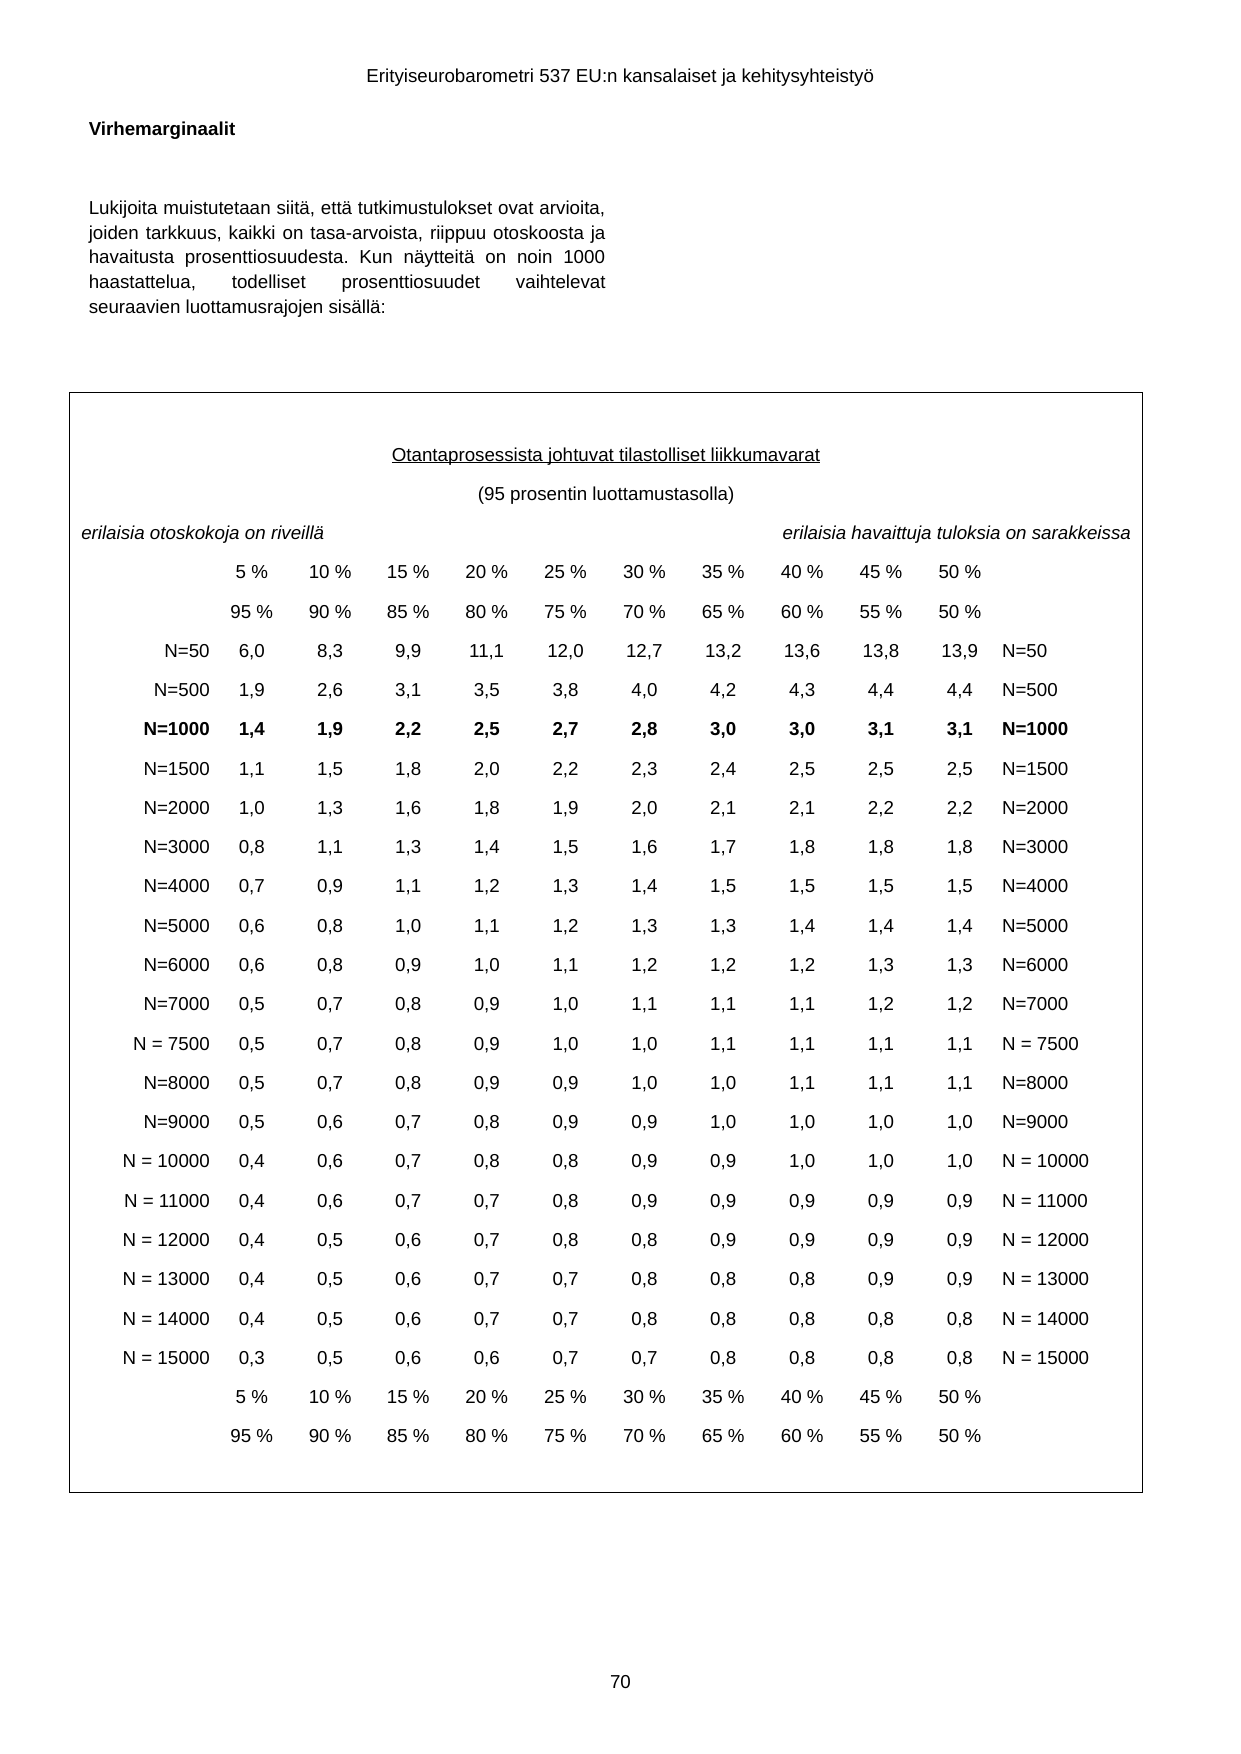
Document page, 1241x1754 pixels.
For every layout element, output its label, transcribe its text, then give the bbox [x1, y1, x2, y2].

table_cell N=5000 [999, 906, 1133, 945]
table_cell 10 % [291, 1377, 369, 1416]
table_cell 2,0 [605, 788, 683, 827]
table_cell 1,0 [684, 1063, 762, 1102]
table_cell 0,8 [447, 1102, 526, 1141]
table_cell (95 prosentin luottamustasolla) [78, 474, 1133, 513]
table_cell N=50 [78, 631, 212, 670]
table_cell erilaisia havaittuja tuloksia on sarakkeissa [684, 513, 1133, 552]
table_cell 0,7 [526, 1299, 605, 1338]
table_cell 1,3 [605, 906, 683, 945]
table_cell 45 % [841, 1377, 920, 1416]
table_cell 0,4 [213, 1181, 291, 1220]
table_cell 0,8 [684, 1259, 762, 1298]
table_cell 0,7 [447, 1181, 526, 1220]
table_cell 0,5 [213, 984, 291, 1023]
table_cell 5 % [213, 552, 291, 592]
table_cell 1,1 [684, 1024, 762, 1063]
table_cell 1,8 [369, 749, 447, 788]
table_cell 0,5 [213, 1024, 291, 1063]
table_cell 75 % [526, 1416, 605, 1456]
table_cell 1,1 [213, 749, 291, 788]
table_cell 45 % [841, 552, 920, 592]
table_cell 0,9 [920, 1181, 999, 1220]
table_cell 0,5 [291, 1220, 369, 1259]
table_cell 65 % [684, 1416, 762, 1456]
table_cell N = 12000 [78, 1220, 212, 1259]
table_cell 75 % [526, 592, 605, 631]
table_cell 0,9 [684, 1220, 762, 1259]
table_cell 2,7 [526, 709, 605, 749]
table_cell 0,8 [763, 1259, 841, 1298]
table_cell 65 % [684, 592, 762, 631]
table_cell 4,4 [920, 670, 999, 709]
table_cell 2,1 [684, 788, 762, 827]
table_cell N = 14000 [999, 1299, 1133, 1338]
table_cell 0,7 [369, 1181, 447, 1220]
table_cell 50 % [920, 592, 999, 631]
table_cell [999, 592, 1133, 631]
table_cell 0,5 [291, 1259, 369, 1298]
table_cell 50 % [920, 1377, 999, 1416]
table_cell 0,6 [369, 1259, 447, 1298]
table_cell 0,8 [291, 945, 369, 984]
table_cell 1,1 [526, 945, 605, 984]
table_cell 0,7 [291, 984, 369, 1023]
table_cell 1,3 [841, 945, 920, 984]
table_cell 0,8 [526, 1220, 605, 1259]
table_cell 2,0 [447, 749, 526, 788]
table_cell 1,0 [213, 788, 291, 827]
table_cell 0,7 [369, 1141, 447, 1181]
table_cell 1,5 [920, 866, 999, 906]
table_cell 1,2 [526, 906, 605, 945]
table_cell 0,9 [605, 1181, 683, 1220]
table_cell 1,3 [526, 866, 605, 906]
table_cell 3,1 [369, 670, 447, 709]
table_cell 1,0 [526, 984, 605, 1023]
table_cell N=2000 [999, 788, 1133, 827]
table_cell 1,1 [684, 984, 762, 1023]
table_cell 0,9 [526, 1063, 605, 1102]
table_cell 0,6 [213, 906, 291, 945]
table_cell 1,0 [605, 1024, 683, 1063]
table_cell 1,6 [605, 827, 683, 866]
table_cell N = 15000 [999, 1338, 1133, 1377]
table_cell 0,8 [369, 984, 447, 1023]
table_cell N = 7500 [999, 1024, 1133, 1063]
table_cell 0,9 [526, 1102, 605, 1141]
table_cell N = 11000 [78, 1181, 212, 1220]
table_cell 0,9 [605, 1102, 683, 1141]
table_cell 85 % [369, 592, 447, 631]
table_cell 1,4 [605, 866, 683, 906]
table_cell 0,8 [213, 827, 291, 866]
table_cell 0,9 [447, 1024, 526, 1063]
table_cell 4,2 [684, 670, 762, 709]
table_cell 8,3 [291, 631, 369, 670]
table_cell 2,2 [369, 709, 447, 749]
table_cell 1,4 [841, 906, 920, 945]
table_cell 1,1 [369, 866, 447, 906]
table_cell 1,6 [369, 788, 447, 827]
table_cell 2,2 [526, 749, 605, 788]
table_cell 1,1 [920, 1024, 999, 1063]
table_cell 1,8 [841, 827, 920, 866]
table_cell 1,5 [526, 827, 605, 866]
table_cell 0,9 [920, 1259, 999, 1298]
table_cell [999, 1377, 1133, 1416]
table_cell 0,8 [291, 906, 369, 945]
table_cell 1,0 [526, 1024, 605, 1063]
table_cell 1,0 [763, 1102, 841, 1141]
table_cell 1,0 [605, 1063, 683, 1102]
table_cell 0,3 [213, 1338, 291, 1377]
table_cell N=4000 [999, 866, 1133, 906]
table_cell [605, 513, 683, 552]
table_cell [78, 1416, 212, 1456]
table_cell 3,1 [841, 709, 920, 749]
table_cell 0,9 [447, 1063, 526, 1102]
table_cell N=6000 [999, 945, 1133, 984]
table_cell 15 % [369, 552, 447, 592]
table_cell 0,8 [841, 1338, 920, 1377]
table_cell 0,9 [841, 1181, 920, 1220]
table_cell N = 15000 [78, 1338, 212, 1377]
table_cell 0,8 [526, 1181, 605, 1220]
table_cell N=1000 [999, 709, 1133, 749]
table_cell 1,2 [841, 984, 920, 1023]
table_cell 20 % [447, 1377, 526, 1416]
table_cell 0,6 [447, 1338, 526, 1377]
table_cell 0,7 [526, 1338, 605, 1377]
table_cell 13,8 [841, 631, 920, 670]
table_cell 0,9 [763, 1220, 841, 1259]
table_cell N = 13000 [999, 1259, 1133, 1298]
table_cell 2,4 [684, 749, 762, 788]
table_cell 2,5 [763, 749, 841, 788]
table_cell 1,2 [920, 984, 999, 1023]
table_cell N=3000 [78, 827, 212, 866]
table_cell 1,1 [763, 984, 841, 1023]
table_cell 0,9 [369, 945, 447, 984]
table_cell 11,1 [447, 631, 526, 670]
table_cell N=500 [78, 670, 212, 709]
table_cell N = 10000 [78, 1141, 212, 1181]
text Virhemarginaalit [88, 118, 605, 139]
table_cell N = 14000 [78, 1299, 212, 1338]
table_cell 2,2 [841, 788, 920, 827]
table_cell 90 % [291, 592, 369, 631]
table_cell 0,4 [213, 1220, 291, 1259]
table_cell N=1500 [999, 749, 1133, 788]
table_cell 0,8 [763, 1299, 841, 1338]
table_cell 3,0 [684, 709, 762, 749]
text [70, 393, 1142, 1492]
table_cell N = 11000 [999, 1181, 1133, 1220]
table_cell 2,8 [605, 709, 683, 749]
table_cell N=4000 [78, 866, 212, 906]
table_cell 0,9 [684, 1141, 762, 1181]
table_cell 80 % [447, 592, 526, 631]
table_cell 0,6 [213, 945, 291, 984]
table_cell 0,9 [291, 866, 369, 906]
table_cell 1,5 [291, 749, 369, 788]
table_cell 1,9 [526, 788, 605, 827]
table_cell 1,9 [213, 670, 291, 709]
table_cell 80 % [447, 1416, 526, 1456]
table_cell 35 % [684, 552, 762, 592]
table_cell 0,9 [841, 1259, 920, 1298]
table_cell 0,9 [920, 1220, 999, 1259]
table_cell [999, 552, 1133, 592]
table_cell 0,6 [291, 1141, 369, 1181]
table_cell 1,1 [605, 984, 683, 1023]
table_cell 1,1 [763, 1024, 841, 1063]
table_cell 1,2 [605, 945, 683, 984]
table_cell 13,2 [684, 631, 762, 670]
table_cell 0,7 [447, 1220, 526, 1259]
table_cell N = 12000 [999, 1220, 1133, 1259]
table_cell [78, 1377, 212, 1416]
table_cell 4,0 [605, 670, 683, 709]
table_cell 60 % [763, 1416, 841, 1456]
table_cell 50 % [920, 1416, 999, 1456]
table_cell 0,7 [447, 1259, 526, 1298]
table_cell 4,3 [763, 670, 841, 709]
table_cell 1,2 [684, 945, 762, 984]
table_cell 0,8 [526, 1141, 605, 1181]
table_cell 0,7 [213, 866, 291, 906]
table_cell 70 % [605, 1416, 683, 1456]
table_cell 0,4 [213, 1141, 291, 1181]
table_cell 0,9 [684, 1181, 762, 1220]
table_cell 1,3 [369, 827, 447, 866]
table_cell 1,3 [684, 906, 762, 945]
table_cell 10 % [291, 552, 369, 592]
table_cell 0,6 [291, 1102, 369, 1141]
table_cell 12,0 [526, 631, 605, 670]
table_cell 30 % [605, 552, 683, 592]
table_cell 60 % [763, 592, 841, 631]
table_cell N=50 [999, 631, 1133, 670]
table_cell 0,7 [291, 1024, 369, 1063]
table_cell 15 % [369, 1377, 447, 1416]
table_cell 40 % [763, 1377, 841, 1416]
table_cell 2,5 [841, 749, 920, 788]
table_cell 1,2 [447, 866, 526, 906]
table_cell 1,4 [213, 709, 291, 749]
table_cell 0,6 [369, 1338, 447, 1377]
table_cell N=9000 [999, 1102, 1133, 1141]
table_cell 2,3 [605, 749, 683, 788]
table_cell 1,0 [920, 1141, 999, 1181]
table_cell 0,7 [369, 1102, 447, 1141]
table_cell 1,7 [684, 827, 762, 866]
table_cell N=7000 [78, 984, 212, 1023]
table_cell 0,7 [291, 1063, 369, 1102]
table_cell 1,5 [763, 866, 841, 906]
table_cell 3,5 [447, 670, 526, 709]
table_cell 55 % [841, 1416, 920, 1456]
table_cell 6,0 [213, 631, 291, 670]
table_cell 4,4 [841, 670, 920, 709]
table_cell 0,9 [605, 1141, 683, 1181]
table_cell 30 % [605, 1377, 683, 1416]
table_cell 85 % [369, 1416, 447, 1456]
table_cell 2,2 [920, 788, 999, 827]
table_cell N=8000 [999, 1063, 1133, 1102]
table_cell 1,0 [369, 906, 447, 945]
table_cell 0,9 [763, 1181, 841, 1220]
table_cell 1,4 [920, 906, 999, 945]
table_cell 5 % [213, 1377, 291, 1416]
table_cell 0,7 [526, 1259, 605, 1298]
table_cell 1,0 [920, 1102, 999, 1141]
table_cell 0,8 [369, 1024, 447, 1063]
table_cell 20 % [447, 552, 526, 592]
table_cell 3,0 [763, 709, 841, 749]
table_cell 0,6 [291, 1181, 369, 1220]
table_cell 1,5 [841, 866, 920, 906]
table_cell 2,5 [920, 749, 999, 788]
table_cell 0,8 [684, 1299, 762, 1338]
table_cell 0,5 [291, 1299, 369, 1338]
table_cell 0,8 [605, 1259, 683, 1298]
table_cell 0,7 [447, 1299, 526, 1338]
table_cell 0,5 [291, 1338, 369, 1377]
table_cell 35 % [684, 1377, 762, 1416]
table_cell 70 % [605, 592, 683, 631]
table_cell N=1000 [78, 709, 212, 749]
table_cell N = 7500 [78, 1024, 212, 1063]
table_cell 0,8 [920, 1338, 999, 1377]
table_cell 1,8 [763, 827, 841, 866]
table_cell 3,8 [526, 670, 605, 709]
table_cell 1,0 [841, 1141, 920, 1181]
table_cell 1,5 [684, 866, 762, 906]
table_cell 25 % [526, 552, 605, 592]
table_cell 0,5 [213, 1102, 291, 1141]
table_cell 95 % [213, 592, 291, 631]
table_cell 40 % [763, 552, 841, 592]
table_cell 12,7 [605, 631, 683, 670]
table_cell [999, 1416, 1133, 1456]
table_cell N = 10000 [999, 1141, 1133, 1181]
table_cell 0,8 [447, 1141, 526, 1181]
table_cell 0,8 [920, 1299, 999, 1338]
table_cell 0,7 [605, 1338, 683, 1377]
table_cell 1,1 [841, 1024, 920, 1063]
table_cell 1,3 [291, 788, 369, 827]
table_cell 1,0 [763, 1141, 841, 1181]
table_cell 0,4 [213, 1299, 291, 1338]
table_cell 0,9 [841, 1220, 920, 1259]
table_cell 1,1 [763, 1063, 841, 1102]
table_cell 0,5 [213, 1063, 291, 1102]
table_cell 90 % [291, 1416, 369, 1456]
table_cell N=8000 [78, 1063, 212, 1102]
table_cell 1,1 [841, 1063, 920, 1102]
table_cell 1,1 [291, 827, 369, 866]
table_cell N=2000 [78, 788, 212, 827]
table_cell [526, 513, 605, 552]
table_cell 2,1 [763, 788, 841, 827]
table_cell 1,1 [447, 906, 526, 945]
table_cell 1,8 [447, 788, 526, 827]
table_cell N=9000 [78, 1102, 212, 1141]
table_cell 1,0 [684, 1102, 762, 1141]
table_cell [78, 552, 212, 592]
table_cell N=500 [999, 670, 1133, 709]
table_cell N=6000 [78, 945, 212, 984]
table_cell 55 % [841, 592, 920, 631]
table_cell N=1500 [78, 749, 212, 788]
table_cell [78, 592, 212, 631]
table_header Otantaprosessista johtuvat tilastolliset liikkumavarat [78, 435, 1133, 474]
table_cell 1,9 [291, 709, 369, 749]
table_cell N=3000 [999, 827, 1133, 866]
table_cell 1,1 [920, 1063, 999, 1102]
table_cell 13,9 [920, 631, 999, 670]
table_cell 1,0 [447, 945, 526, 984]
table_cell 1,4 [763, 906, 841, 945]
text Lukijoita muistutetaan siitä, että tutkimustulokset ovat arvioita, joiden tarkkuus, kaikki on tasa-arvoista, riippuu otoskoosta ja havaitusta prosenttiosuudesta. Kun näytteitä on noin 1000 haastattelua, todelliset prosenttiosuudet vaihtelevat seuraavien luottamusrajojen sisällä: [88, 197, 605, 317]
table_cell 0,8 [605, 1220, 683, 1259]
table_cell 1,8 [920, 827, 999, 866]
table_cell 2,5 [447, 709, 526, 749]
table_cell 95 % [213, 1416, 291, 1456]
table_cell 50 % [920, 552, 999, 592]
table_cell N=5000 [78, 906, 212, 945]
table_cell 25 % [526, 1377, 605, 1416]
table_cell 0,4 [213, 1259, 291, 1298]
table_cell 1,2 [763, 945, 841, 984]
table_cell 0,8 [684, 1338, 762, 1377]
table_cell 13,6 [763, 631, 841, 670]
table_cell 9,9 [369, 631, 447, 670]
table_cell 1,3 [920, 945, 999, 984]
table_cell 0,6 [369, 1299, 447, 1338]
table_cell 2,6 [291, 670, 369, 709]
table_cell N=7000 [999, 984, 1133, 1023]
table_cell 1,4 [447, 827, 526, 866]
table_cell 1,0 [841, 1102, 920, 1141]
table_cell N = 13000 [78, 1259, 212, 1298]
table_cell 0,8 [763, 1338, 841, 1377]
table_cell 0,6 [369, 1220, 447, 1259]
table_cell erilaisia otoskokoja on riveillä [78, 513, 526, 552]
table_cell 3,1 [920, 709, 999, 749]
table_cell 0,8 [841, 1299, 920, 1338]
table_cell 0,8 [605, 1299, 683, 1338]
table_cell 0,8 [369, 1063, 447, 1102]
table_cell 0,9 [447, 984, 526, 1023]
